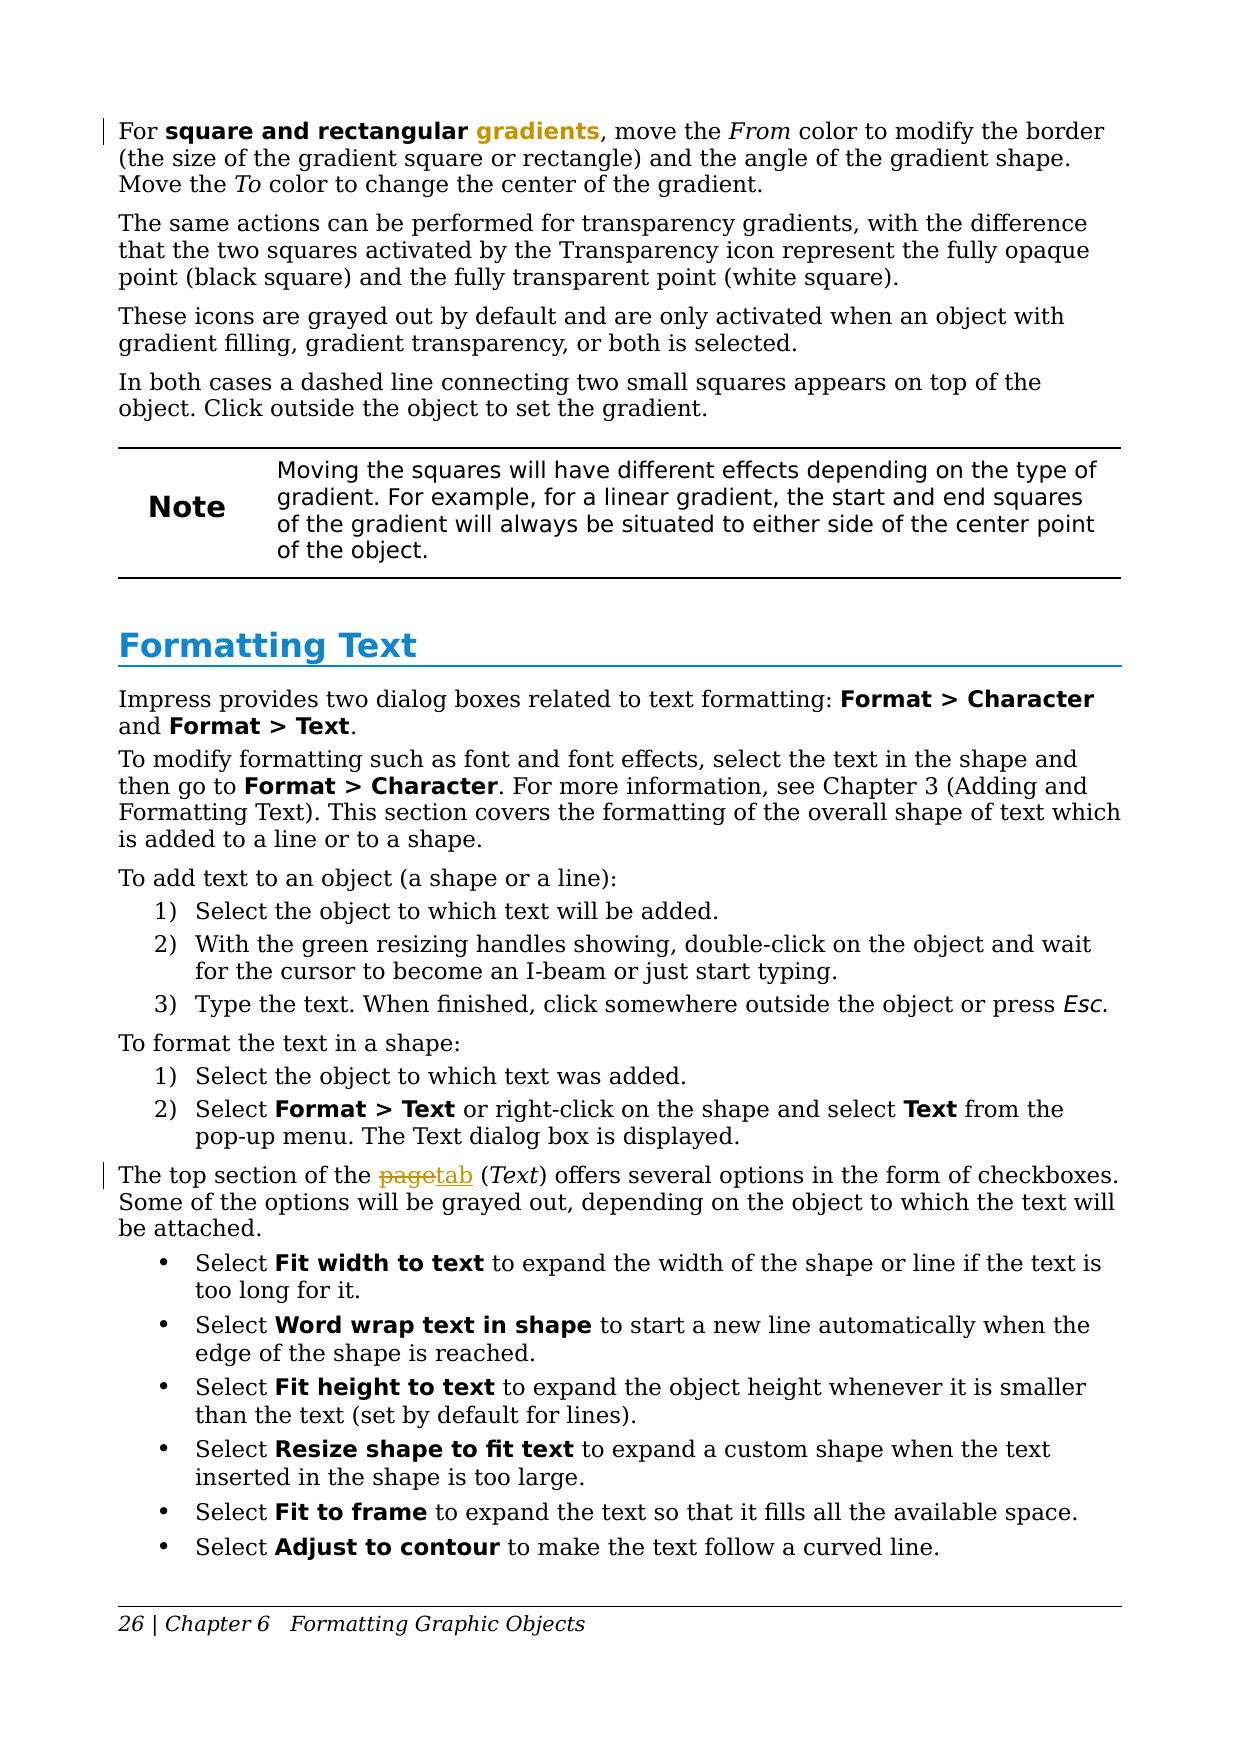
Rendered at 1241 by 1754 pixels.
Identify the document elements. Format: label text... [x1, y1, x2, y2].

list Select Fit to frame to expand the text so that it fills all the available space. [156, 1497, 1122, 1526]
list Select Resize shape to fit text to expand a custom shape when the text inserted in the shape is too large. [156, 1435, 1122, 1491]
list With the green resizing handles showing, double-click on the object and wait for the cursor to become an I-beam or just start typing. [177, 931, 1122, 985]
text In both cases a dashed line connecting two small squares appears on top of the object. Click outside the object to set the gradient. [118, 369, 1122, 422]
list Impress provides two dialog boxes related to text formatting: Format > Character and Format > Text. [118, 686, 1122, 740]
subtitle Formatting Text [118, 627, 1122, 665]
text To modify formatting such as font and font effects, select the text in the shape and then go to Format > Character. For more information, see Chapter 3 (Adding and Formatting Text). This section covers the formatting of the overall shape of text which is added to a line or to a shape. [118, 746, 1122, 853]
text These icons are grayed out by default and are only activated when an object with gradient filling, gradient transparency, or both is selected. [118, 303, 1122, 356]
list To format the text in a shape: [118, 1030, 1122, 1057]
list Select Word wrap text in shape to start a new line automatically when the edge of the shape is reached. [156, 1311, 1122, 1366]
list To add text to an object (a shape or a line): [118, 865, 1122, 892]
list Select Format > Text or right-click on the shape and select Text from the pop-up menu. The Text dialog box is displayed. [177, 1096, 1122, 1149]
list Select the object to which text will be added. [177, 898, 1122, 925]
table_header Note [118, 449, 255, 577]
list Select Fit width to text to expand the width of the shape or line if the text is too long for it. [156, 1248, 1122, 1304]
table_header Moving the squares will have different effects depending on the type of gradient. For example, for a linear gradient, the start and end squares of the gradient will always be situated to either side of the center point of the object. [255, 449, 1121, 577]
text The same actions can be performed for transparency gradients, with the difference that the two squares activated by the Transparency icon represent the fully opaque point (black square) and the fully transparent point (white square). [118, 211, 1122, 291]
list Type the text. When finished, click somewhere outside the object or press Esc. [177, 991, 1122, 1018]
text For square and rectangular gradients, move the From color to modify the border (the size of the gradient square or rectangle) and the angle of the gradient shape. Move the To color to change the center of the gradient. [118, 118, 1122, 198]
list Select the object to which text was added. [177, 1063, 1122, 1090]
list Select Adjust to contour to make the text follow a curved line. [156, 1532, 1122, 1561]
list The top section of the tab (Text) offers several options in the form of checkboxes. Some of the options will be grayed out, depending on the object to which the text will be attached. [118, 1162, 1122, 1242]
list Select Fit height to text to expand the object height whenever it is smaller than the text (set by default for lines). [156, 1373, 1122, 1428]
